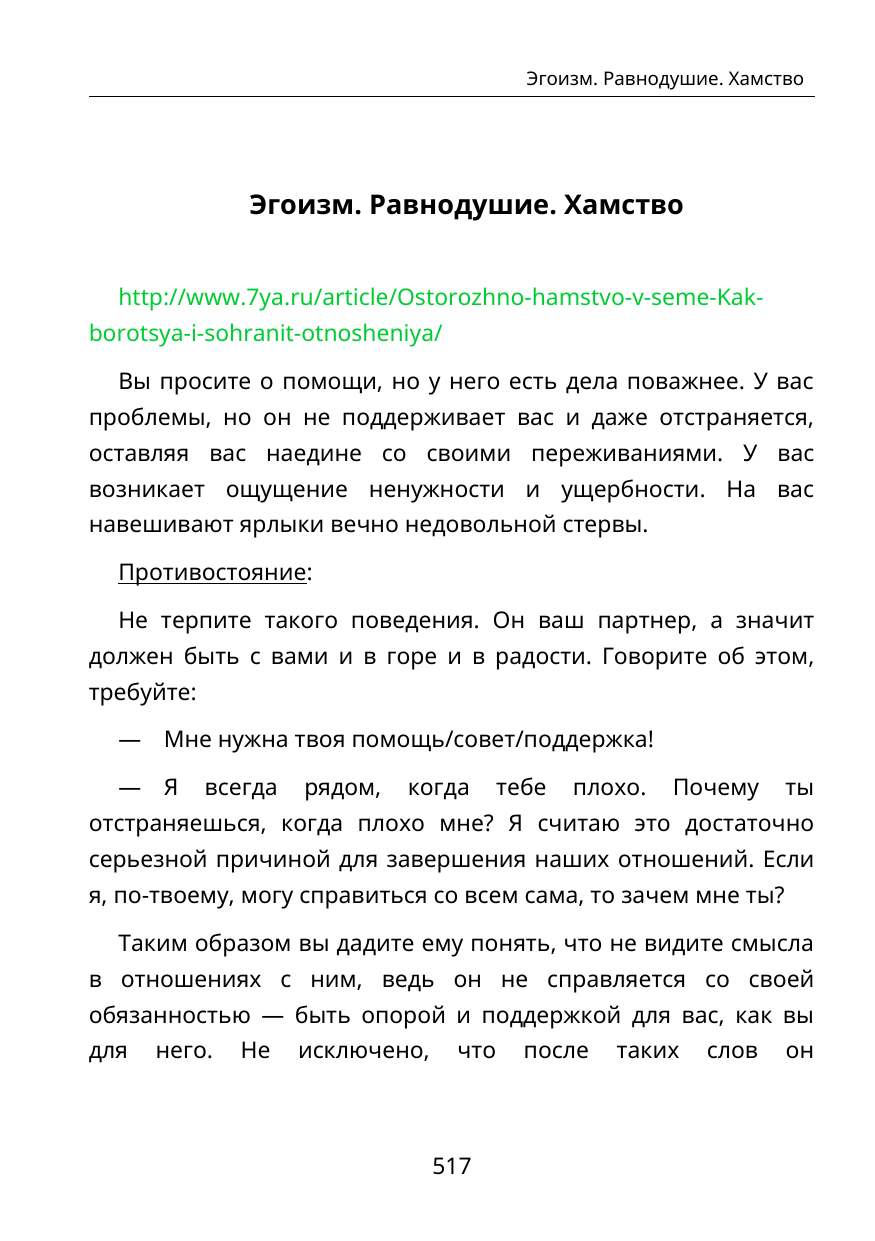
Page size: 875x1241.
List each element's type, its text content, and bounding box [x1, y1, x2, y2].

list Мне нужна твоя помощь/совет/поддержка! [88, 723, 815, 755]
text Вы просите о помощи, но у него есть дела поважнее. У вас проблемы, но он не поддерживает вас и даже отстраняется, оставляя вас наедине со своими переживаниями. У вас возникает ощущение ненужности и ущербности. На вас навешивают ярлыки вечно недовольной стервы. [88, 365, 815, 540]
text Противостояние: [88, 556, 815, 587]
text Таким образом вы дадите ему понять, что не видите смысла в отношениях с ним, ведь он не справляется со своей обязанностью — быть опорой и поддержкой для вас, как вы для него. Не исключено, что после таких слов он [88, 927, 815, 1066]
subtitle Эгоизм. Равнодушие. Хамство [88, 185, 815, 222]
text http://www.7ya.ru/article/Ostorozhno-hamstvo-v-seme-Kak-borotsya-i-sohranit-otnosheniya/ [88, 281, 815, 348]
text Не терпите такого поведения. Он ваш партнер, а значит должен быть с вами и в горе и в радости. Говорите об этом, требуйте: [88, 604, 815, 707]
list Я всегда рядом, когда тебе плохо. Почему ты отстраняешься, когда плохо мне? Я считаю это достаточно серьезной причиной для завершения наших отношений. Если я, по-твоему, могу справиться со всем сама, то зачем мне ты? [88, 771, 815, 910]
